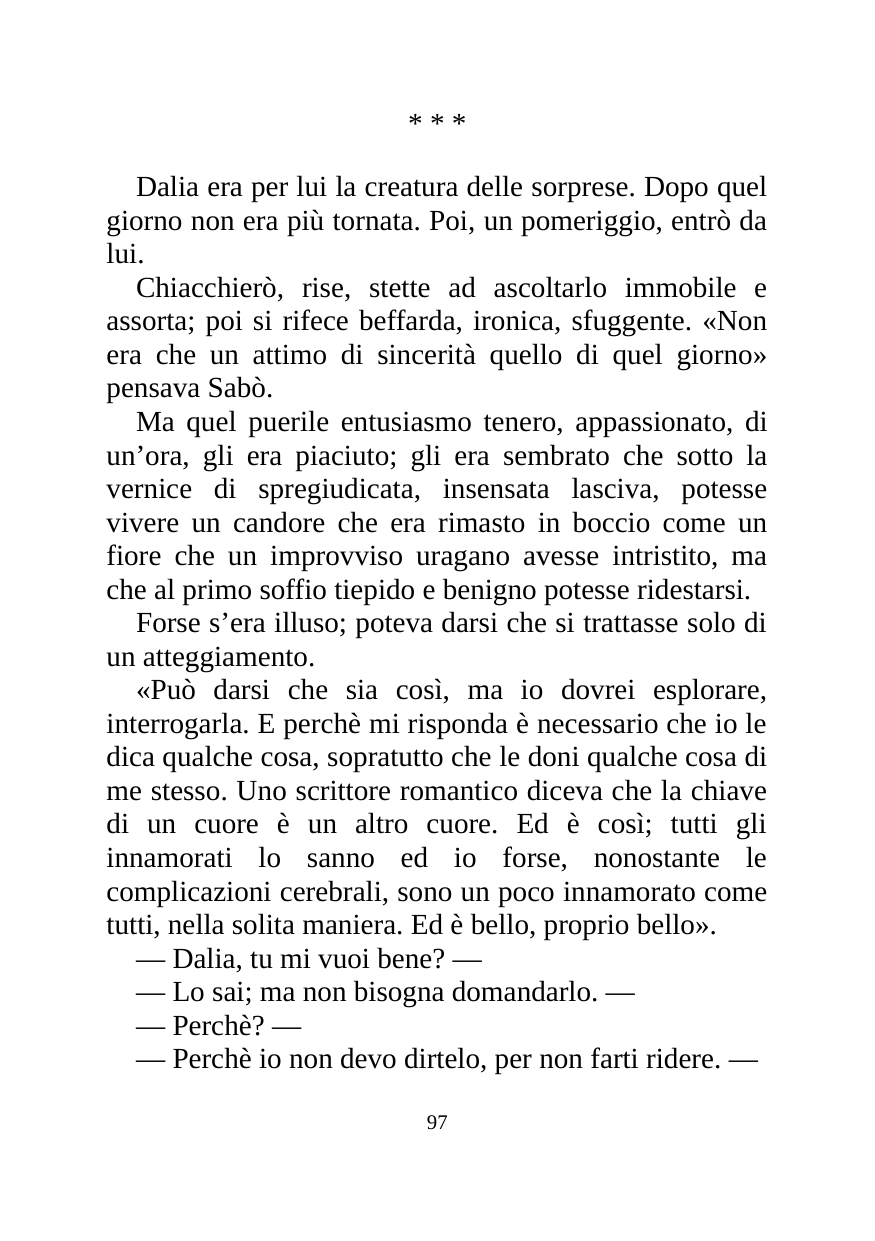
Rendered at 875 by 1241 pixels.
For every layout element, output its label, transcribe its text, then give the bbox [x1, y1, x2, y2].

text * * * [106, 106, 768, 140]
text «Può darsi che sia così, ma io dovrei esplorare, interrogarla. E perchè mi risponda è necessario che io le dica qualche cosa, sopratutto che le doni qualche cosa di me stesso. Uno scrittore romantico diceva che la chiave di un cuore è un altro cuore. Ed è così; tutti gli innamorati lo sanno ed io forse, nonostante le complicazioni cerebrali, sono un poco innamorato come tutti, nella solita maniera. Ed è bello, proprio bello». [106, 672, 768, 941]
text Chiacchierò, rise, stette ad ascoltarlo immobile e assorta; poi si rifece beffarda, ironica, sfuggente. «Non era che un attimo di sincerità quello di quel giorno» pensava Sabò. [106, 270, 768, 404]
text Dalia era per lui la creatura delle sorprese. Dopo quel giorno non era più tornata. Poi, un pomeriggio, entrò da lui. [106, 169, 768, 270]
text — Dalia, tu mi vuoi bene? — [106, 941, 768, 974]
text — Perchè io non devo dirtelo, per non farti ridere. — [106, 1041, 768, 1075]
text — Lo sai; ma non bisogna domandarlo. — [106, 974, 768, 1008]
text Ma quel puerile entusiasmo tenero, appassionato, di un’ora, gli era piaciuto; gli era sembrato che sotto la vernice di spregiudicata, insensata lasciva, potesse vivere un candore che era rimasto in boccio come un fiore che un improvviso uragano avesse intristito, ma che al primo soffio tiepido e benigno potesse ridestarsi. [106, 404, 768, 605]
text — Perchè? — [106, 1008, 768, 1041]
text Forse s’era illuso; poteva darsi che si trattasse solo di un atteggiamento. [106, 605, 768, 672]
